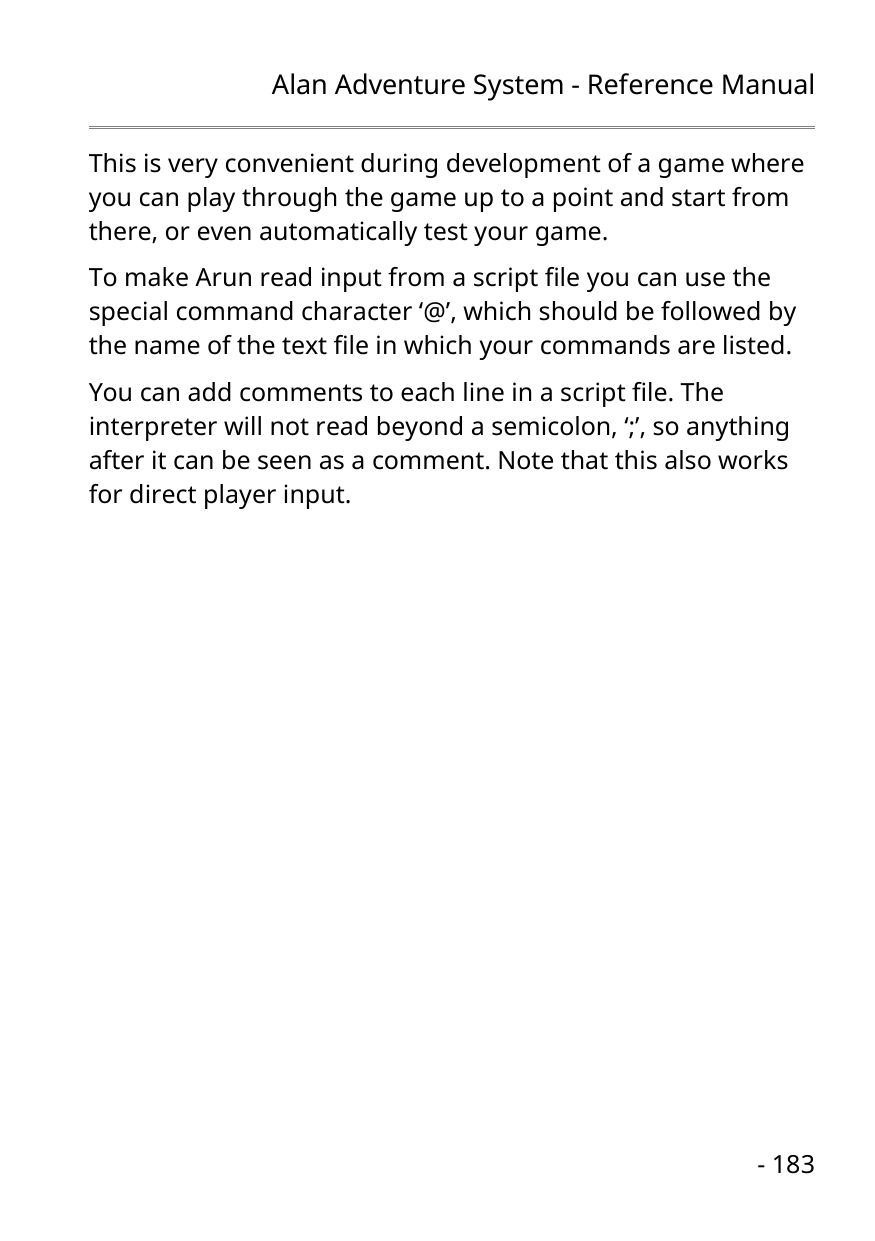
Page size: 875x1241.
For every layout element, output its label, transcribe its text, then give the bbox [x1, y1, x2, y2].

text This is very convenient during development of a game where you can play through the game up to a point and start from there, or even automatically test your game. [88, 146, 815, 247]
text To make Arun read input from a script file you can use the special command character ‘@’, which should be followed by the name of the text file in which your commands are listed. [88, 260, 815, 362]
text You can add comments to each line in a script file. The interpreter will not read beyond a semicolon, ‘;’, so anything after it can be seen as a comment. Note that this also works for direct player input. [88, 375, 815, 511]
